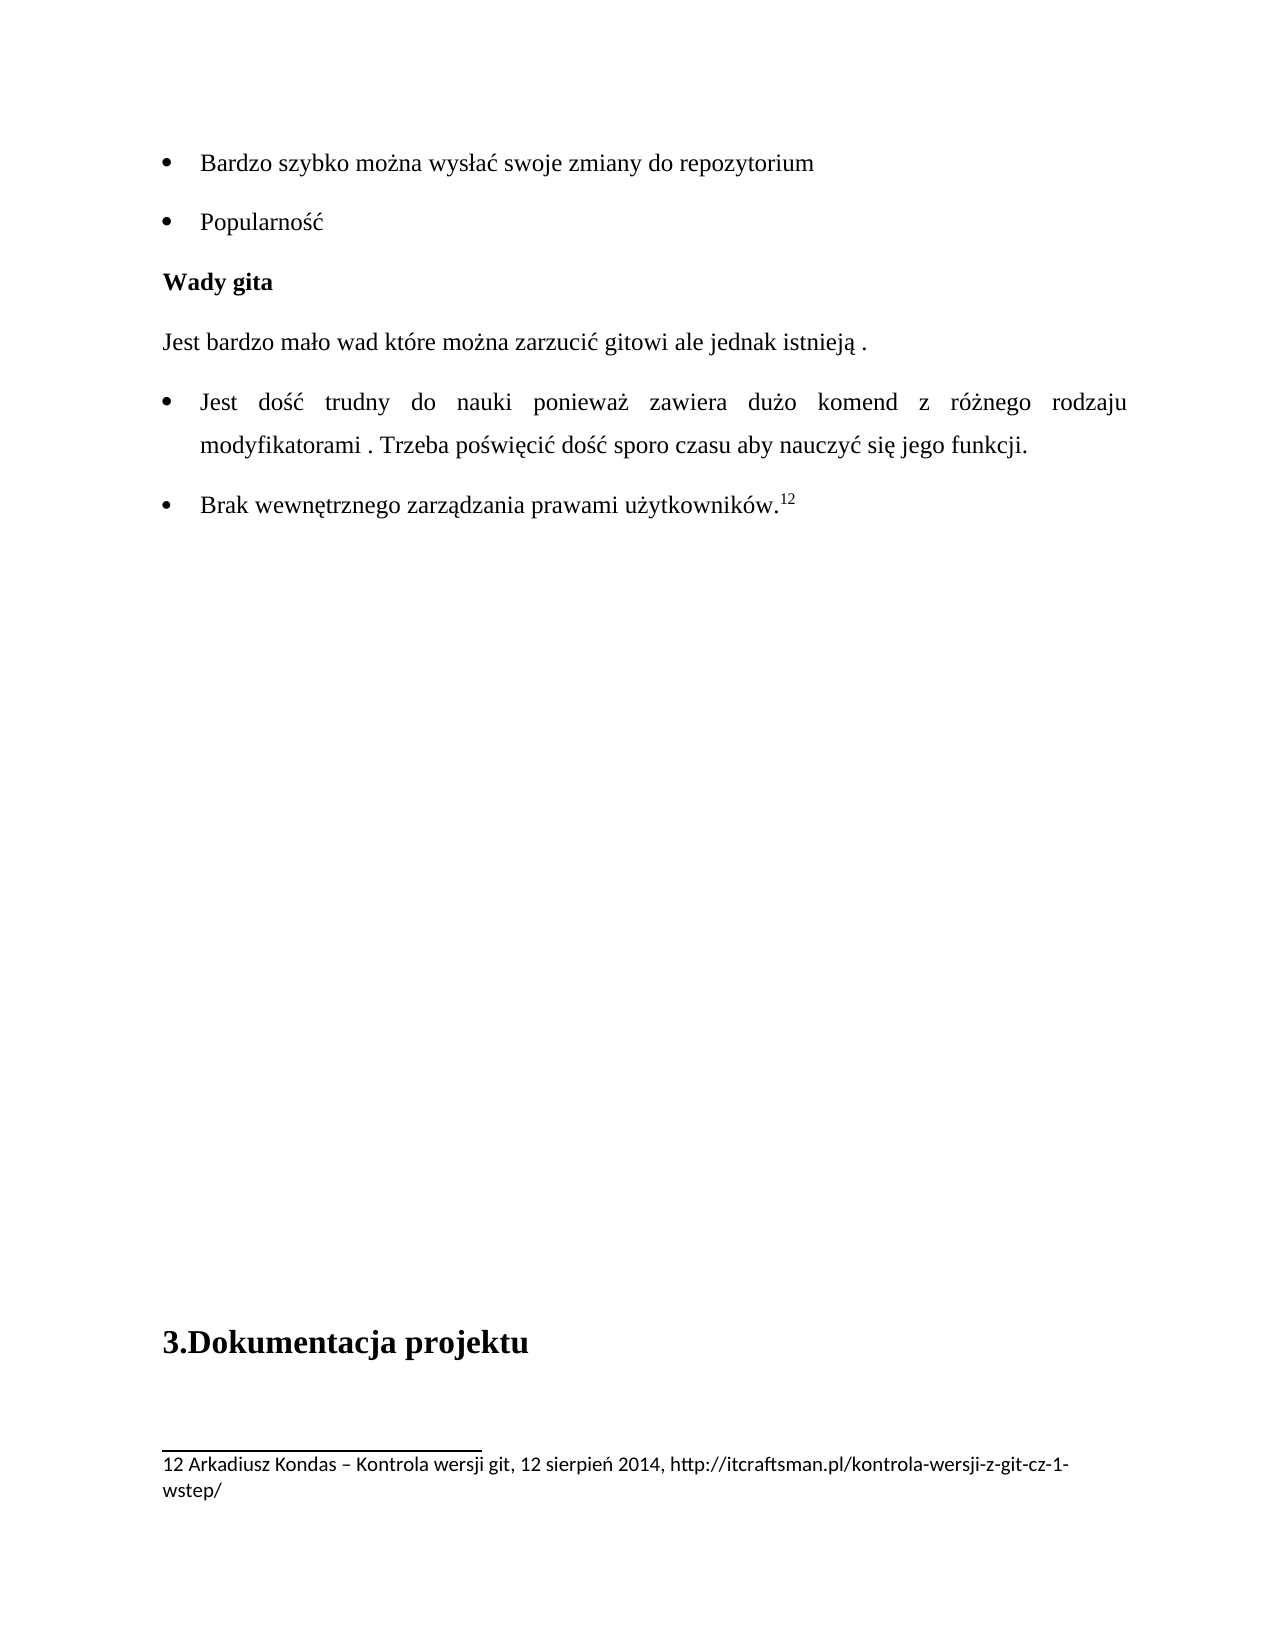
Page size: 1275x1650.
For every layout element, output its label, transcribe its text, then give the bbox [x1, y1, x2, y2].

text Wady gita [162, 267, 1127, 296]
text Jest bardzo mało wad które można zarzucić gitowi ale jednak istnieją . [162, 327, 1127, 356]
list Arkadiusz Kondas – Kontrola wersji git, 12 sierpień 2014, http://itcraftsman.pl/kontrola-wersji-z-git-cz-1-wstep/ [162, 1452, 1127, 1502]
text 3.Dokumentacja projektu [162, 1322, 1127, 1361]
list Bardzo szybko można wysłać swoje zmiany do repozytorium [162, 148, 1127, 176]
list Popularność [162, 207, 1127, 236]
list Brak wewnętrznego zarządzania prawami użytkowników. [162, 490, 1127, 518]
list Jest dość trudny do nauki ponieważ zawiera dużo komend z różnego rodzaju modyfikatorami . Trzeba poświęcić dość sporo czasu aby nauczyć się jego funkcji. [162, 387, 1127, 459]
